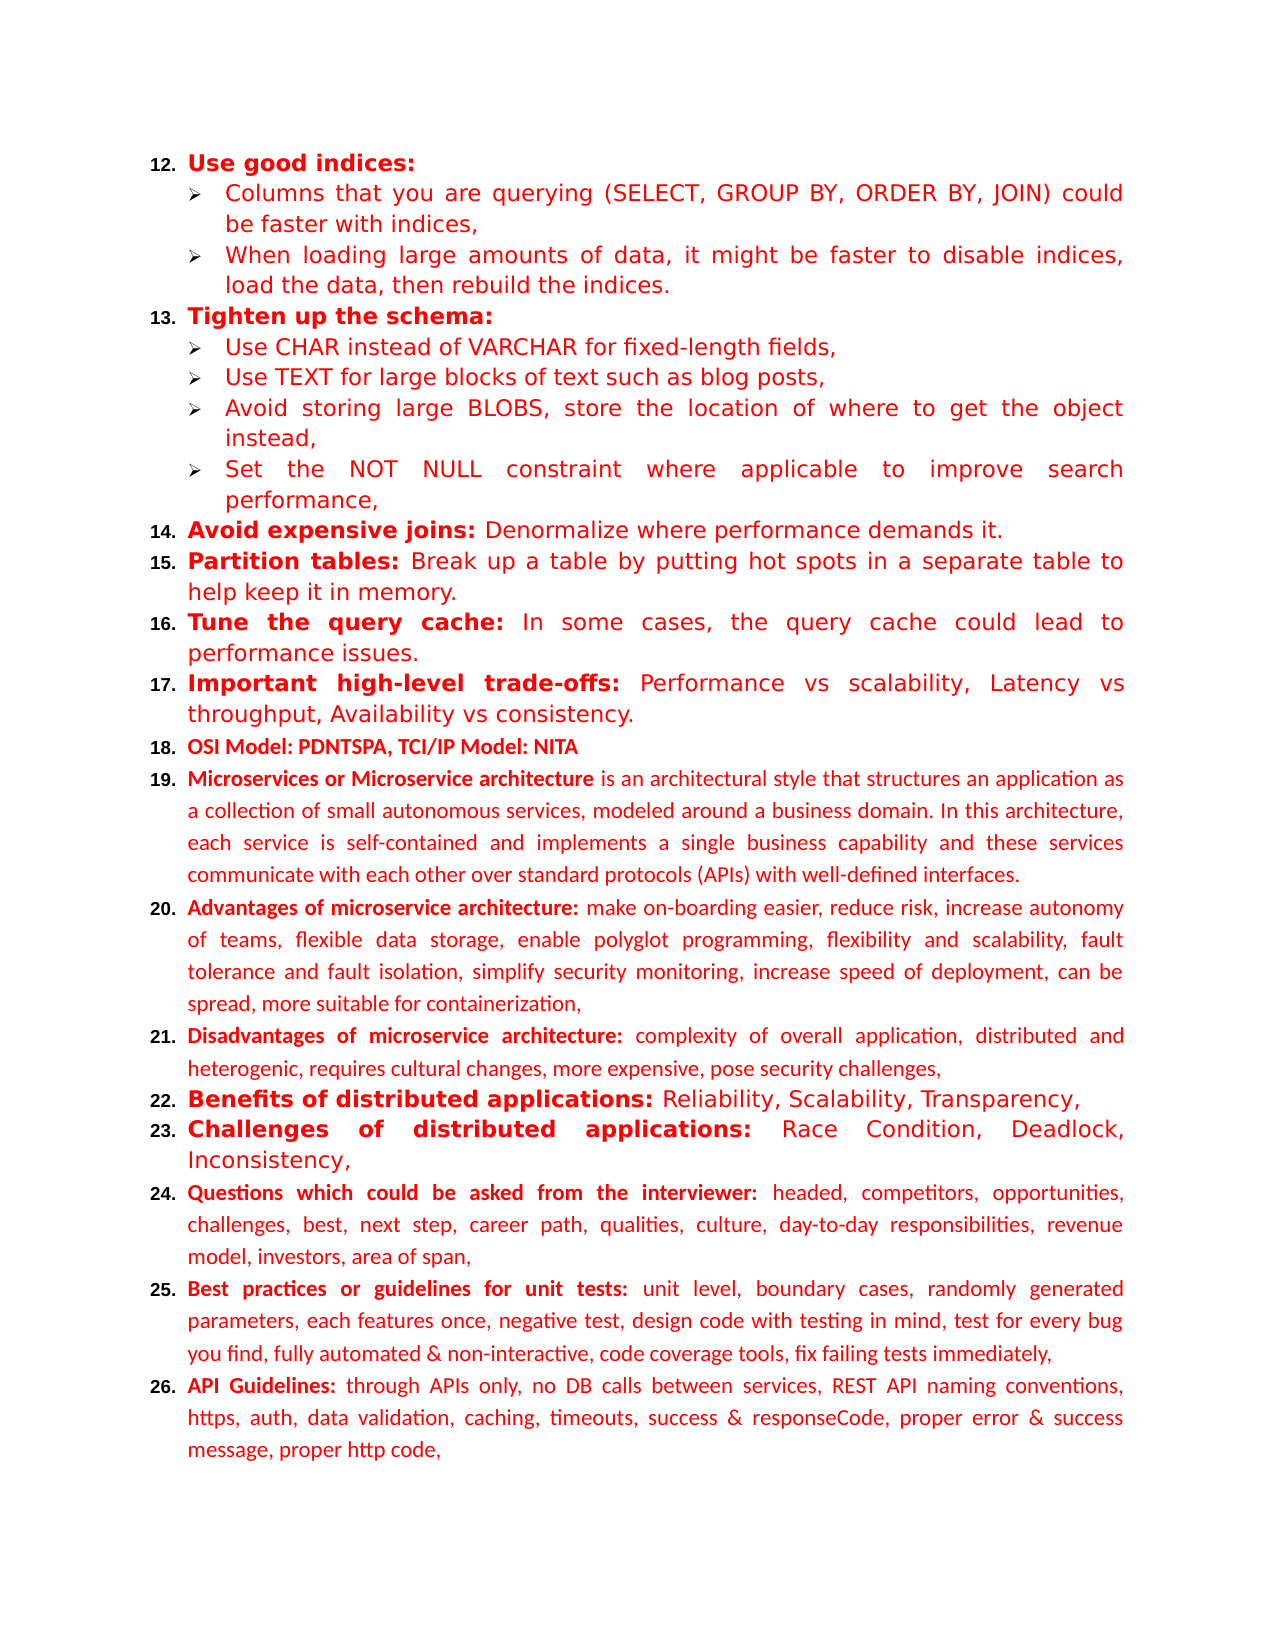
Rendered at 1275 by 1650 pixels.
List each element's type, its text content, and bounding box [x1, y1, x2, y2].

list Disadvantages of microservice architecture: complexity of overall application, distributed and heterogenic, requires cultural changes, more expensive, pose security challenges, [150, 1022, 1125, 1082]
list Challenges of distributed applications: Race Condition, Deadlock, Inconsistency, [150, 1117, 1125, 1174]
list Use CHAR instead of VARCHAR for fixed-length fields, [187, 334, 1125, 360]
list Microservices or Microservice architecture is an architectural style that structures an application as a collection of small autonomous services, modeled around a business domain. In this architecture, each service is self-contained and implements a single business capability and these services communicate with each other over standard protocols (APIs) with well-defined interfaces. [150, 764, 1125, 889]
list Advantages of microservice architecture: make on-boarding easier, reduce risk, increase autonomy of teams, flexible data storage, enable polyglot programming, flexibility and scalability, fault tolerance and fault isolation, simplify security monitoring, increase speed of deployment, can be spread, more suitable for containerization, [150, 893, 1125, 1017]
list API Guidelines: through APIs only, no DB calls between services, REST API naming conventions, https, auth, data validation, caching, timeouts, success & responseCode, proper error & success message, proper http code, [150, 1371, 1125, 1463]
list Columns that you are querying (SELECT, GROUP BY, ORDER BY, JOIN) could be faster with indices, [187, 181, 1125, 238]
list Avoid expensive joins: Denormalize where performance demands it. [150, 517, 1125, 544]
list Use good indices: [150, 150, 1125, 177]
list Benefits of distributed applications: Reliability, Scalability, Transparency, [150, 1086, 1125, 1113]
list Questions which could be asked from the interviewer: headed, competitors, opportunities, challenges, best, next step, career path, qualities, culture, day-to-day responsibilities, revenue model, investors, area of span, [150, 1178, 1125, 1270]
list Tune the query cache: In some cases, the query cache could lead to performance issues. [150, 609, 1125, 667]
list Partition tables: Break up a table by putting hot spots in a separate table to help keep it in memory. [150, 548, 1125, 605]
list Set the NOT NULL constraint where applicable to improve search performance, [187, 456, 1125, 513]
list Best practices or guidelines for unit tests: unit level, boundary cases, randomly generated parameters, each features once, negative test, design code with testing in mind, test for every bug you find, fully automated & non-interactive, code coverage tools, fix failing tests immediately, [150, 1274, 1125, 1367]
list OSI Model: PDNTSPA, TCI/IP Model: NITA [150, 732, 1125, 760]
list Use TEXT for large blocks of text such as blog posts, [187, 364, 1125, 391]
list Important high-level trade-offs: Performance vs scalability, Latency vs throughput, Availability vs consistency. [150, 671, 1125, 728]
list Tighten up the schema: [150, 303, 1125, 330]
list Avoid storing large BLOBS, store the location of where to get the object instead, [187, 395, 1125, 452]
list When loading large amounts of data, it might be faster to disable indices, load the data, then rebuild the indices. [187, 242, 1125, 299]
